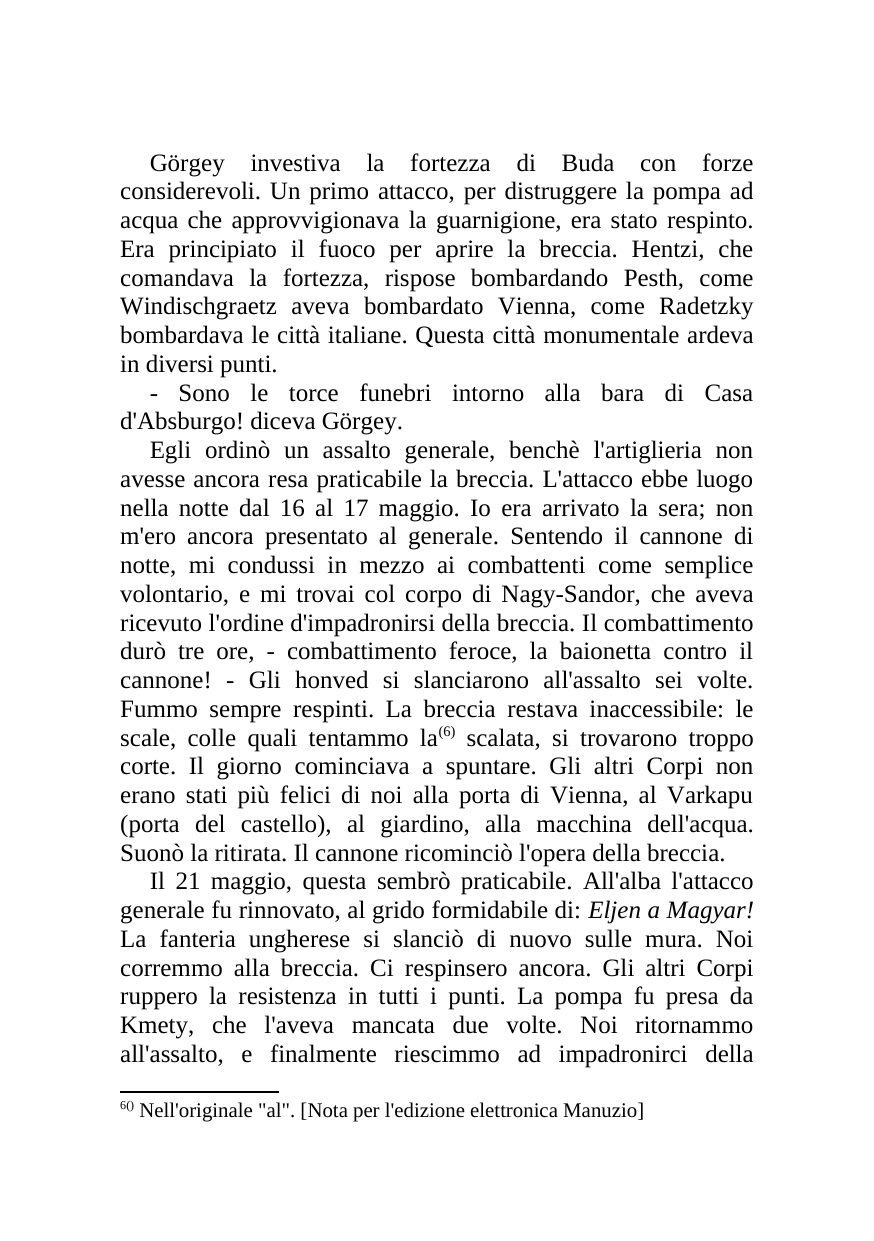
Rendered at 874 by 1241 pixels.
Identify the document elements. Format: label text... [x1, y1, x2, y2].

text Il 21 maggio, questa sembrò praticabile. All'alba l'attacco generale fu rinnovato, al grido formidabile di: Eljen a Magyar! La fanteria ungherese si slanciò di nuovo sulle mura. Noi corremmo alla breccia. Ci respinsero ancora. Gli altri Corpi ruppero la resistenza in tutti i punti. La pompa fu presa da Kmety, che l'aveva mancata due volte. Noi ritornammo all'assalto, e finalmente riescimmo ad impadronirci della [120, 866, 754, 1068]
text Egli ordinò un assalto generale, benchè l'artiglieria non avesse ancora resa praticabile la breccia. L'attacco ebbe luogo nella notte dal 16 al 17 maggio. Io era arrivato la sera; non m'ero ancora presentato al generale. Sentendo il cannone di notte, mi condussi in mezzo ai combattenti come semplice volontario, e mi trovai col corpo di Nagy-Sandor, che aveva ricevuto l'ordine d'impadronirsi della breccia. Il combattimento durò tre ore, - combattimento feroce, la baionetta contro il cannone! - Gli honved si slanciarono all'assalto sei volte. Fummo sempre respinti. La breccia restava inaccessibile: le scale, colle quali tentammo la() scalata, si trovarono troppo corte. Il giorno cominciava a spuntare. Gli altri Corpi non erano stati più felici di noi alla porta di Vienna, al Varkapu (porta del castello), al giardino, alla macchina dell'acqua. Suonò la ritirata. Il cannone ricominciò l'opera della breccia. [120, 435, 754, 866]
text Görgey investiva la fortezza di Buda con forze considerevoli. Un primo attacco, per distruggere la pompa ad acqua che approvvigionava la guarnigione, era stato respinto. Era principiato il fuoco per aprire la breccia. Hentzi, che comandava la fortezza, rispose bombardando Pesth, come Windischgraetz aveva bombardato Vienna, come Radetzky bombardava le città italiane. Questa città monumentale ardeva in diversi punti. [120, 148, 754, 378]
text - Sono le torce funebri intorno alla bara di Casa d'Absburgo! diceva Görgey. [120, 378, 754, 435]
text () Nell'originale "al". [Nota per l'edizione elettronica Manuzio] [120, 1098, 754, 1122]
